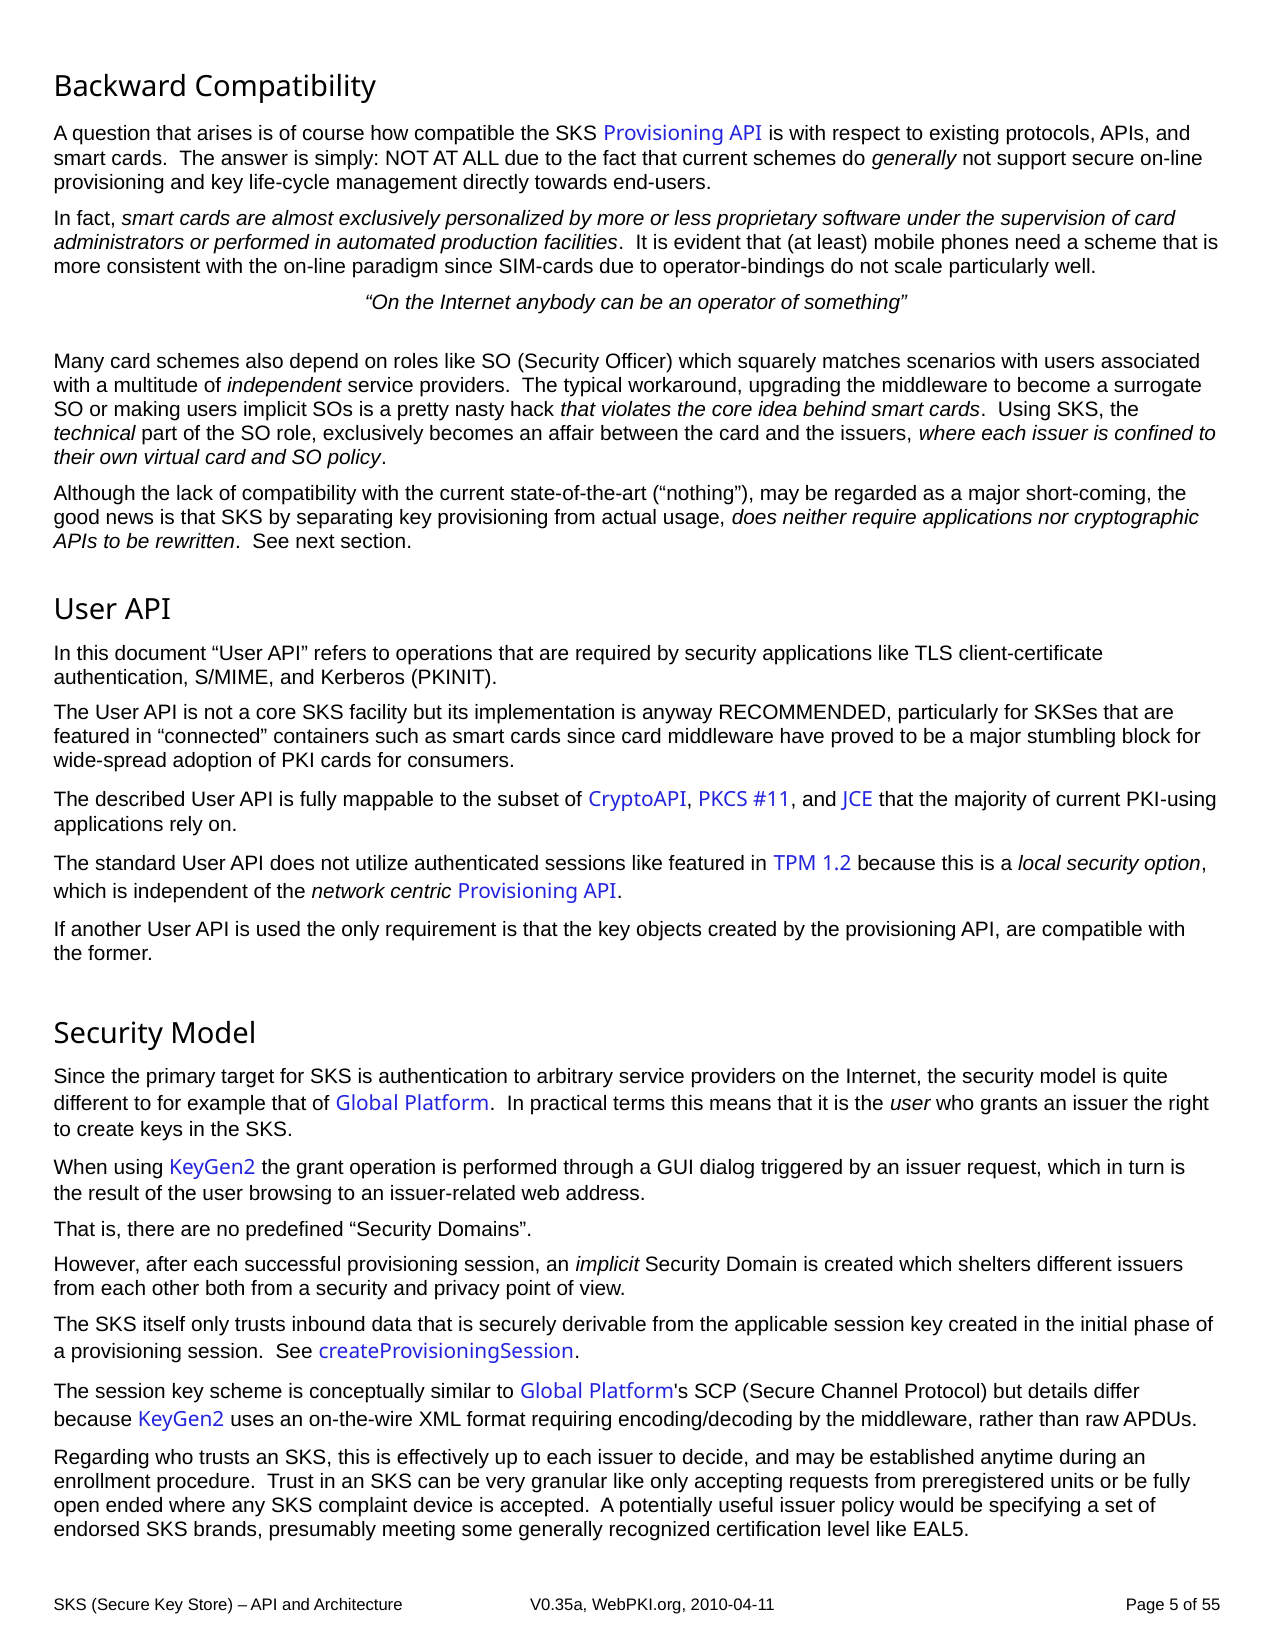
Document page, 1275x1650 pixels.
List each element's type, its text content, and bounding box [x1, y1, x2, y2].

subtitle User API [53, 588, 1221, 628]
text Although the lack of compatibility with the current state-of-the-art (“nothing”), may be regarded as a major short-coming, the good news is that SKS by separating key provisioning from actual usage, does neither require applications nor cryptographic APIs to be rewritten. See next section. [53, 481, 1221, 577]
text The session key scheme is conceptually similar to Global Platform's SCP (Secure Channel Protocol) but details differ because KeyGen2 uses an on-the-wire XML format requiring encoding/decoding by the middleware, rather than raw APDUs. [53, 1376, 1221, 1433]
text The standard User API does not utilize authenticated sessions like featured in TPM 1.2 because this is a local security option, which is independent of the network centric Provisioning API. [53, 848, 1221, 905]
text Since the primary target for SKS is authentication to arbitrary service providers on the Internet, the security model is quite different to for example that of Global Platform. In practical terms this means that it is the user who grants an issuer the right to create keys in the SKS. [53, 1064, 1221, 1141]
text If another User API is used the only requirement is that the key objects created by the provisioning API, are compatible with the former. [53, 917, 1221, 964]
text Many card schemes also depend on roles like SO (Security Officer) which squarely matches scenarios with users associated with a multitude of independent service providers. The typical workaround, upgrading the middleware to become a surrogate SO or making users implicit SOs is a pretty nasty hack that violates the core idea behind smart cards. Using SKS, the technical part of the SO role, exclusively becomes an affair between the card and the issuers, where each issuer is confined to their own virtual card and SO policy. [53, 349, 1221, 469]
text That is, there are no predefined “Security Domains”. [53, 1216, 1221, 1240]
text When using KeyGen2 the grant operation is performed through a GUI dialog triggered by an issuer request, which in turn is the result of the user browsing to an issuer-related web address. [53, 1152, 1221, 1205]
text In fact, smart cards are almost exclusively personalized by more or less proprietary software under the supervision of card administrators or performed in automated production facilities. It is evident that (at least) mobile phones need a scheme that is more consistent with the on-line paradigm since SIM-cards due to operator-bindings do not scale particularly well. [53, 206, 1221, 278]
text However, after each successful provisioning session, an implicit Security Domain is created which shelters different issuers from each other both from a security and privacy point of view. [53, 1252, 1221, 1300]
subtitle Backward Compatibility [53, 66, 1221, 105]
text Regarding who trusts an SKS, this is effectively up to each issuer to decide, and may be established anytime during an enrollment procedure. Trust in an SKS can be very granular like only accepting requests from preregistered units or be fully open ended where any SKS complaint device is accepted. A potentially useful issuer policy would be specifying a set of endorsed SKS brands, presumably meeting some generally recognized certification level like EAL5. [53, 1445, 1221, 1541]
text The User API is not a core SKS facility but its implementation is anyway RECOMMENDED, particularly for SKSes that are featured in “connected” containers such as smart cards since card middleware have proved to be a major stumbling block for wide-spread adoption of PKI cards for consumers. [53, 700, 1221, 772]
text In this document “User API” refers to operations that are required by security applications like TLS client-certificate authentication, S/MIME, and Kerberos (PKINIT). [53, 641, 1221, 688]
text The described User API is fully mappable to the subset of CryptoAPI, PKCS #11, and JCE that the majority of current PKI‑using applications rely on. [53, 784, 1221, 836]
subtitle Security Model [53, 1012, 1221, 1052]
text The SKS itself only trusts inbound data that is securely derivable from the applicable session key created in the initial phase of a provisioning session. See createProvisioningSession. [53, 1312, 1221, 1364]
text A question that arises is of course how compatible the SKS Provisioning API is with respect to existing protocols, APIs, and smart cards. The answer is simply: NOT AT ALL due to the fact that current schemes do generally not support secure on-line provisioning and key life-cycle management directly towards end-users. [53, 118, 1221, 194]
text “On the Internet anybody can be an operator of something” [53, 289, 1221, 337]
